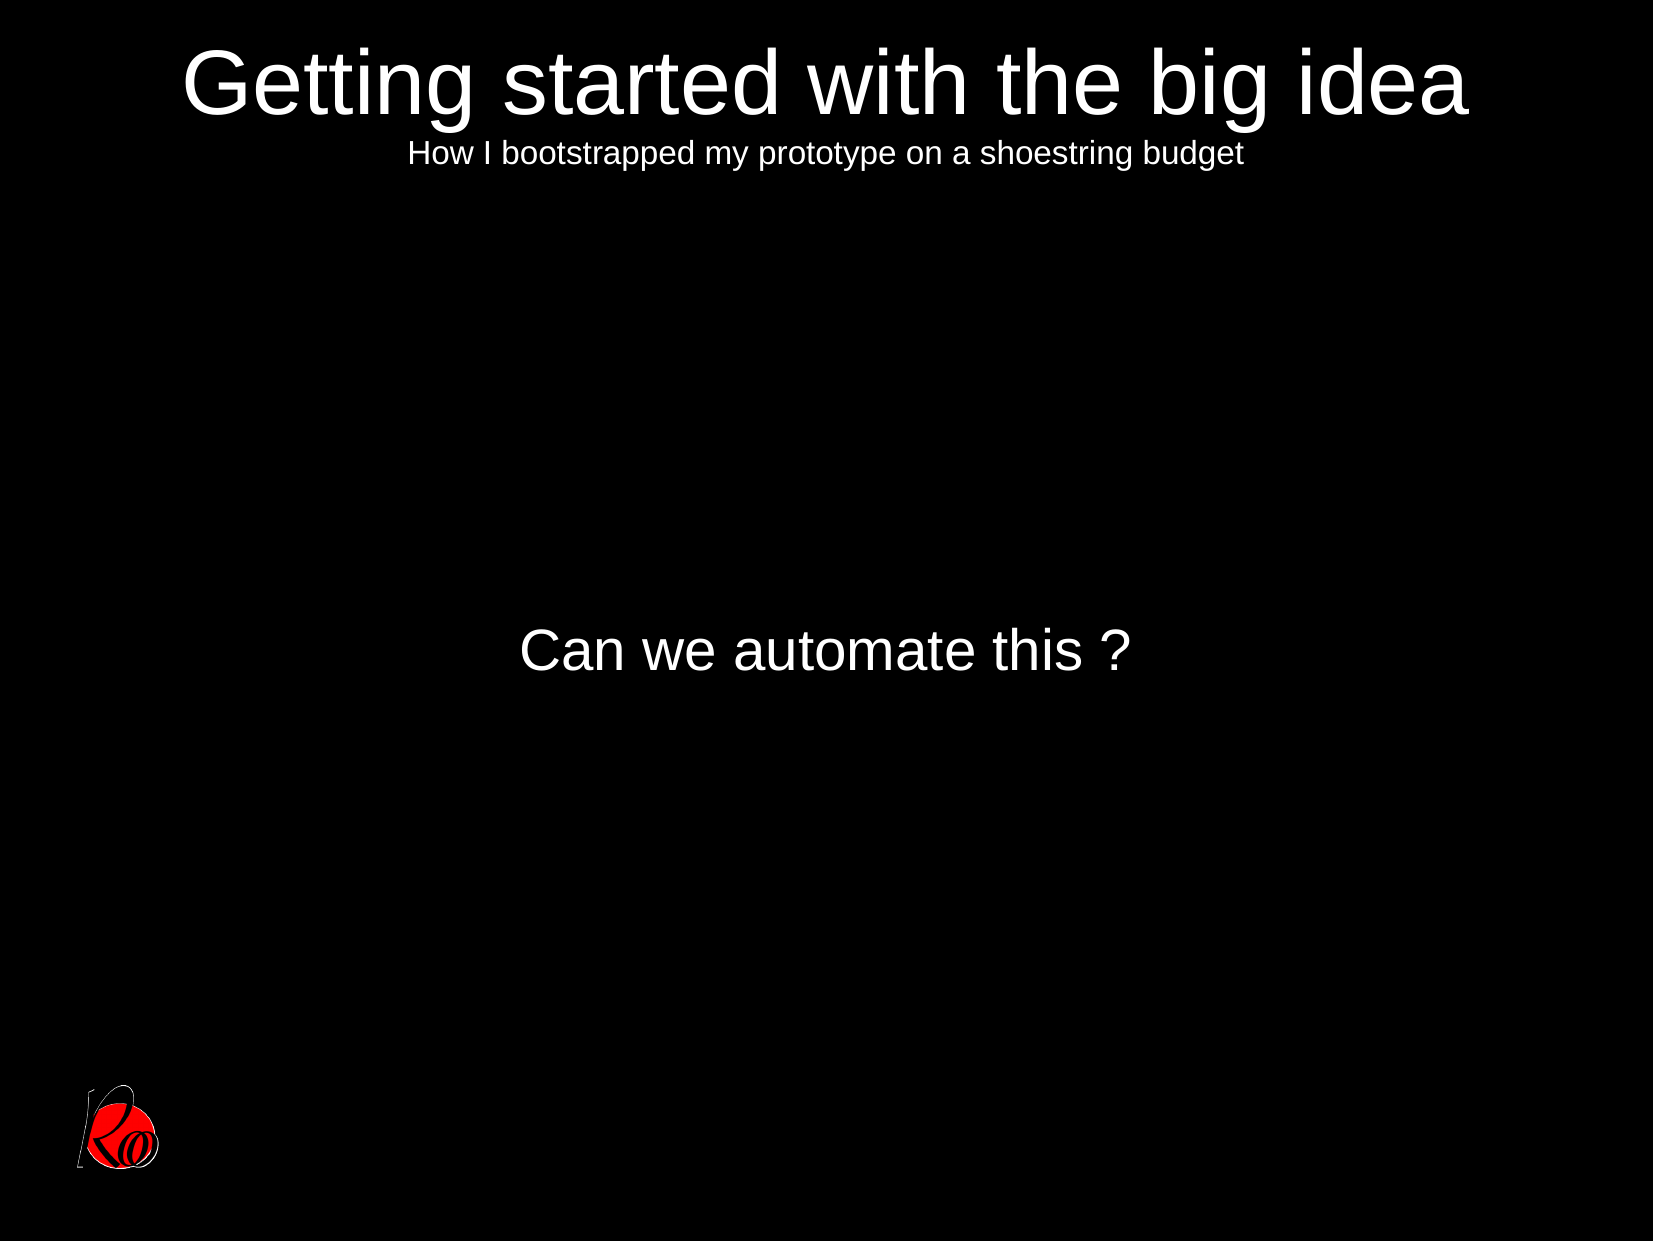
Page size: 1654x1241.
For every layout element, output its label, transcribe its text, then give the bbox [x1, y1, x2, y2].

subtitle Can we automate this ? [82, 290, 1571, 1010]
title Getting started with the big idea How I bootstrapped my prototype on a shoestring budget [82, 32, 1571, 274]
picture [75, 1085, 159, 1171]
